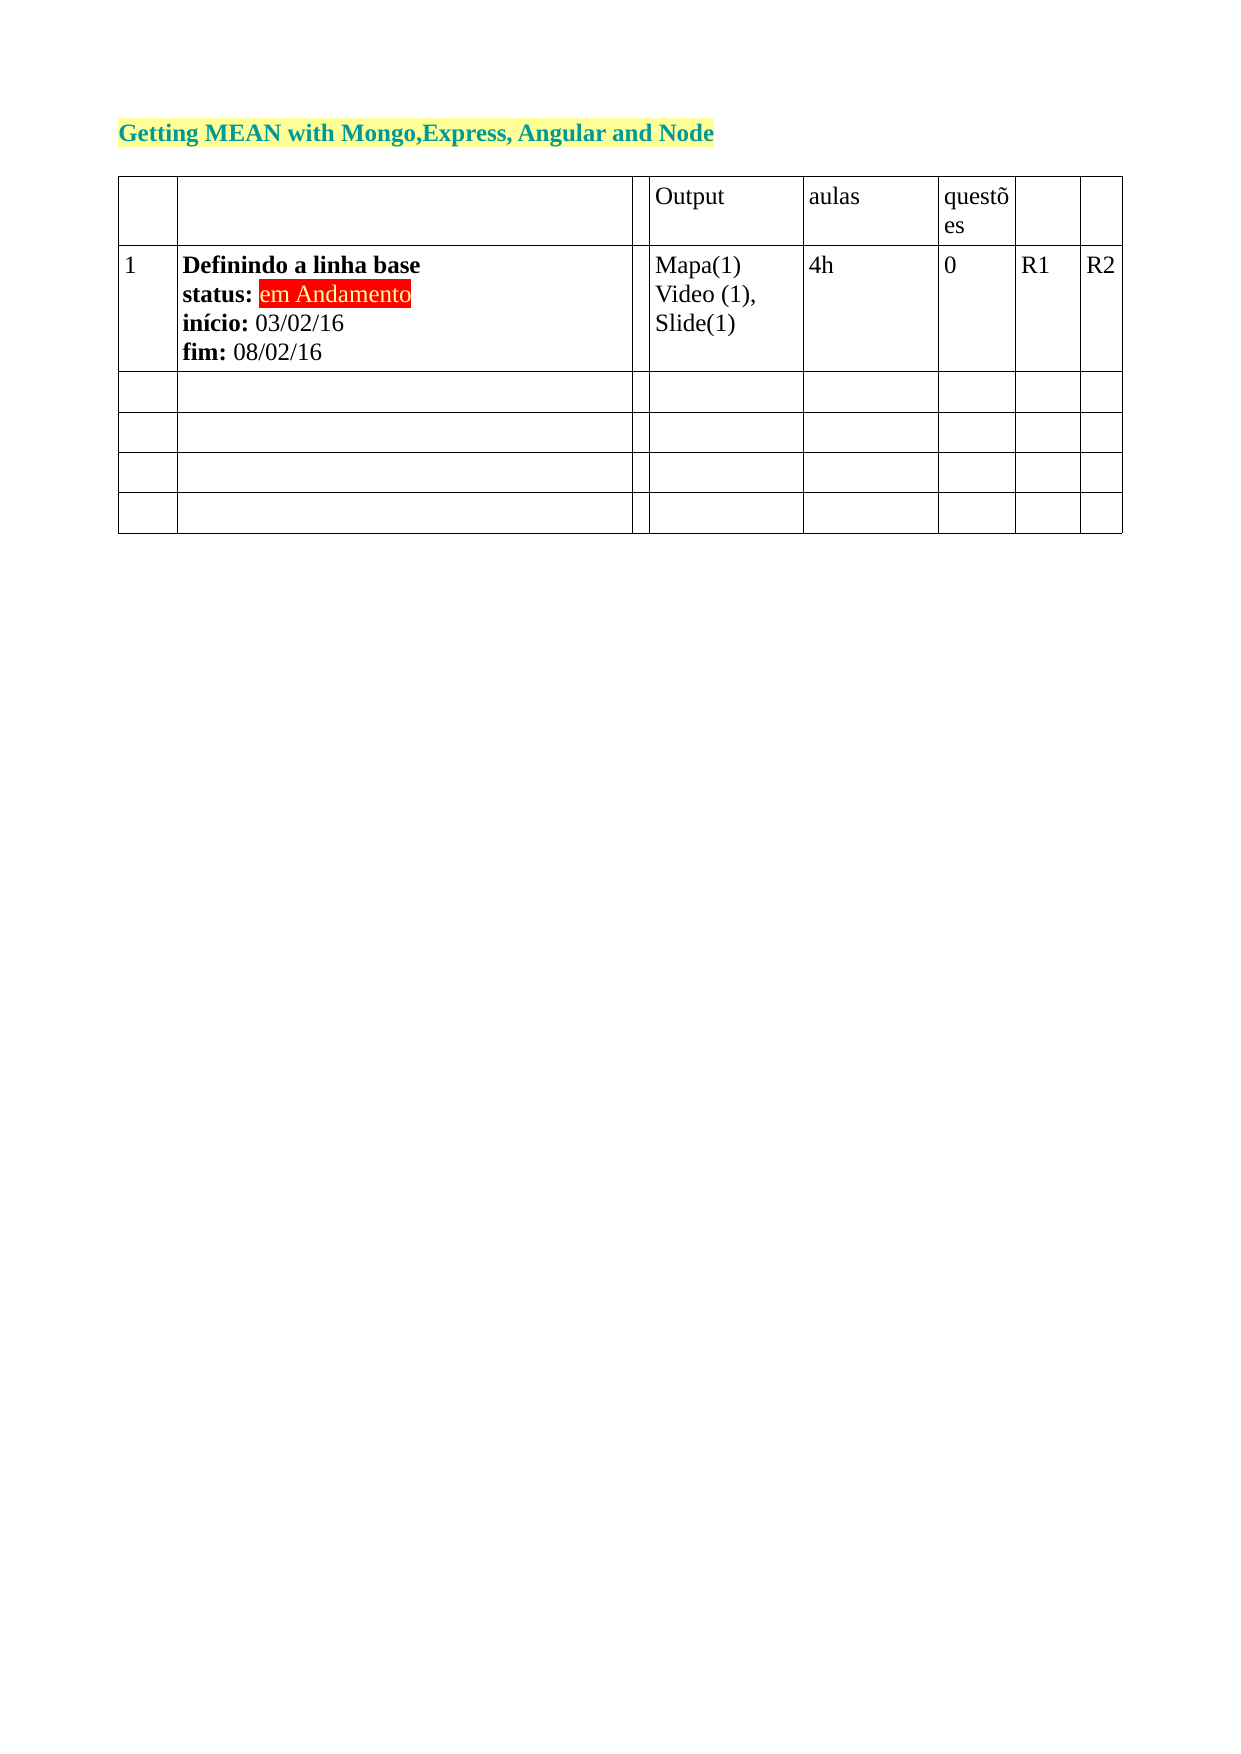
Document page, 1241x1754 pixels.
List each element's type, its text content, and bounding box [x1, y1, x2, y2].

text Getting MEAN with Mongo,Express, Angular and Node [118, 118, 1122, 176]
table_cell [650, 413, 803, 452]
table_cell [178, 493, 632, 532]
table_cell 4h [804, 246, 938, 371]
table_cell [650, 372, 803, 412]
table_header [178, 177, 632, 245]
table_cell [633, 246, 649, 371]
table_cell [804, 372, 938, 412]
table_cell 0 [939, 246, 1015, 371]
table_cell [804, 453, 938, 492]
table_header [1016, 177, 1080, 245]
table_cell [633, 493, 649, 532]
table_header [633, 177, 649, 245]
table_cell [1016, 413, 1080, 452]
table_cell [178, 372, 632, 412]
table_header Output [650, 177, 803, 245]
table_cell [939, 453, 1015, 492]
table_cell [1016, 372, 1080, 412]
table_cell R2 [1081, 246, 1122, 371]
table_cell [804, 413, 938, 452]
table_cell [1016, 453, 1080, 492]
table_cell [1081, 453, 1122, 492]
table_cell [1016, 493, 1080, 532]
table_cell [1081, 413, 1122, 452]
table_cell [119, 413, 177, 452]
table_cell [804, 493, 938, 532]
table_cell [1081, 493, 1122, 532]
table_cell [939, 493, 1015, 532]
table_cell [939, 413, 1015, 452]
table_cell [178, 453, 632, 492]
table_header aulas [804, 177, 938, 245]
table_cell [650, 453, 803, 492]
table_cell [119, 372, 177, 412]
table_cell Definindo a linha base status: em Andamento início: 03/02/16 fim: 08/02/16 [178, 246, 632, 371]
table_cell [119, 453, 177, 492]
table_cell [939, 372, 1015, 412]
table_header [1081, 177, 1122, 245]
table_cell [633, 453, 649, 492]
table_header [119, 177, 177, 245]
table_cell [119, 493, 177, 532]
table_header questões [939, 177, 1015, 245]
table_cell R1 [1016, 246, 1080, 371]
table_cell [633, 372, 649, 412]
table_cell [650, 493, 803, 532]
table_cell 1 [119, 246, 177, 371]
table_cell Mapa(1) Video (1), Slide(1) [650, 246, 803, 371]
table_cell [633, 413, 649, 452]
table_cell [178, 413, 632, 452]
table_cell [1081, 372, 1122, 412]
